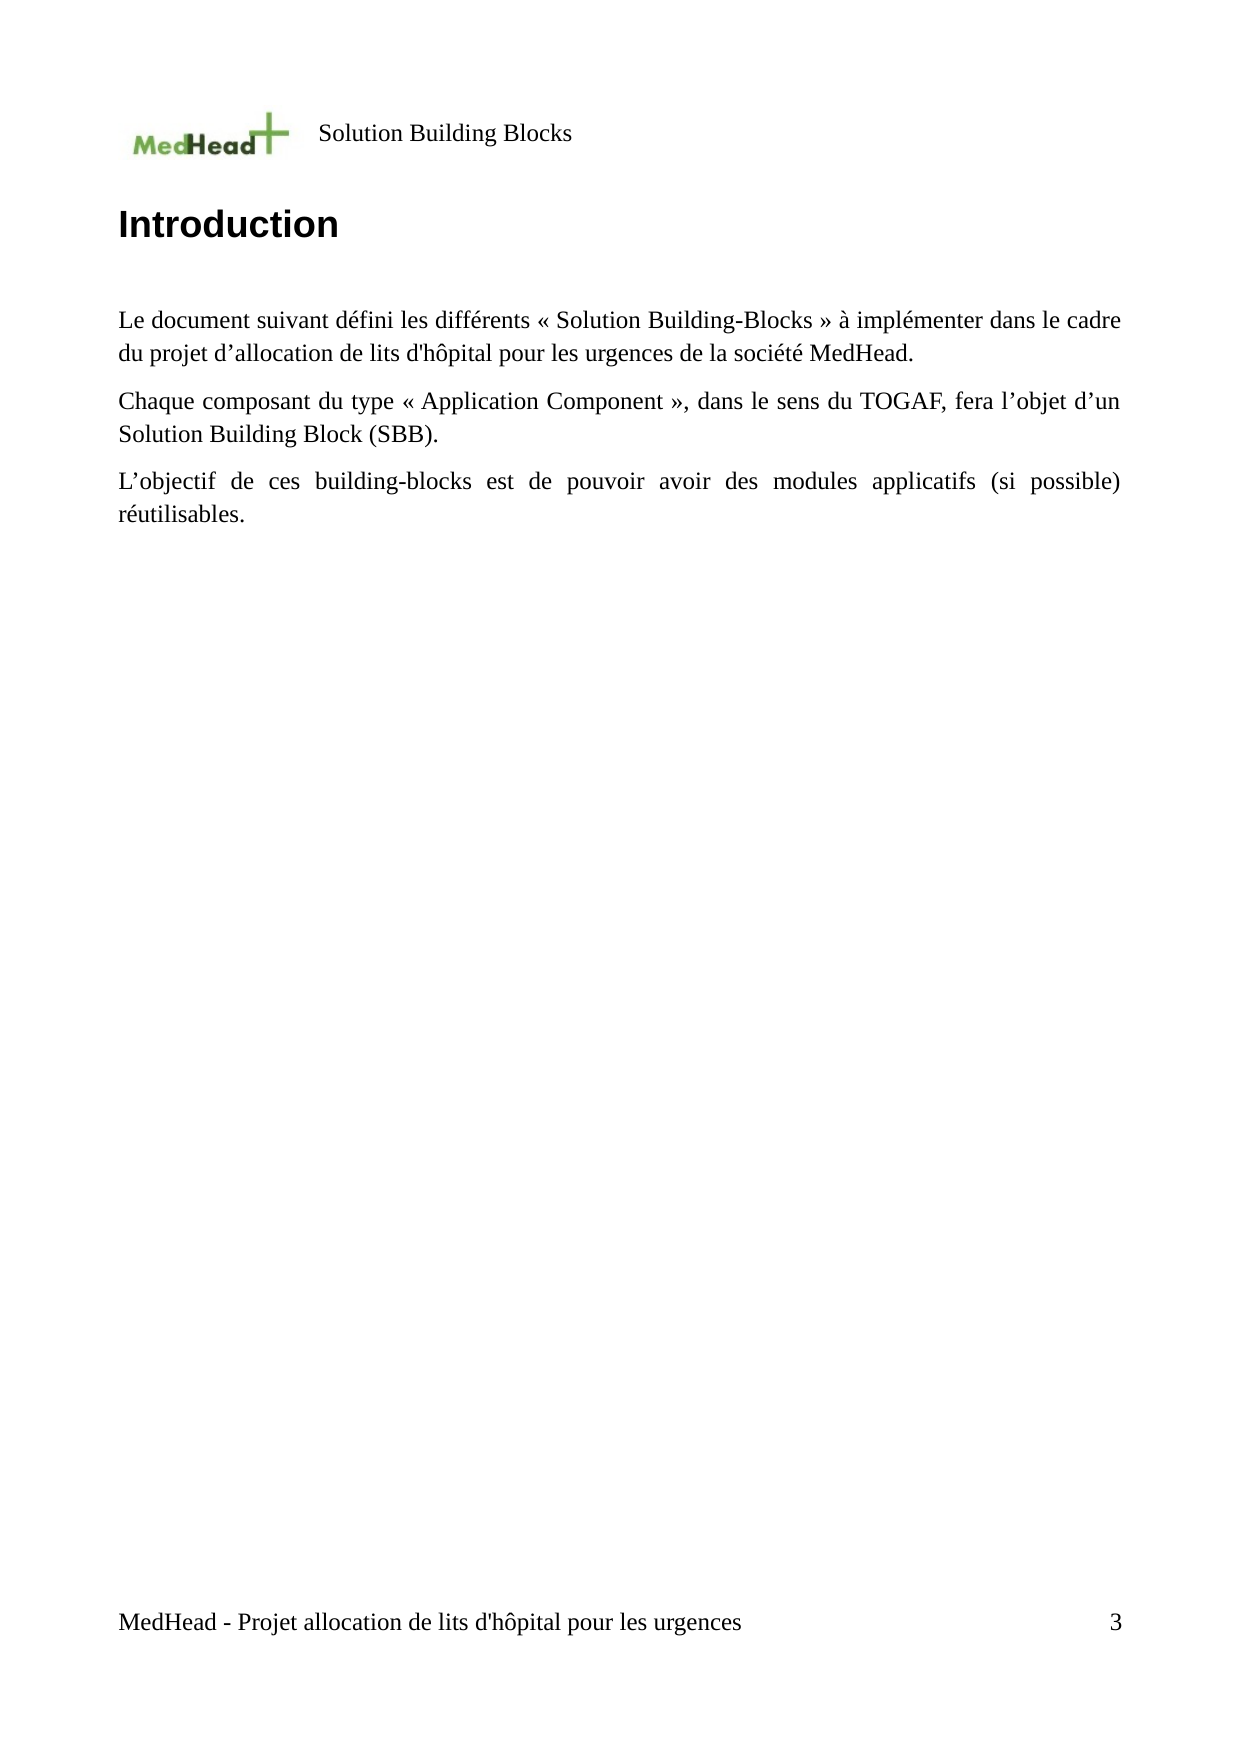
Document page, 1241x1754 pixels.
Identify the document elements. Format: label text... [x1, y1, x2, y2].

subtitle Introduction [118, 201, 1122, 245]
text Le document suivant défini les différents « Solution Building-Blocks » à implémenter dans le cadre du projet d’allocation de lits d'hôpital pour les urgences de la société MedHead. [118, 305, 1122, 367]
text Chaque composant du type « Application Component », dans le sens du TOGAF, fera l’objet d’un Solution Building Block (SBB). [118, 386, 1122, 447]
picture [118, 105, 305, 160]
text L’objectif de ces building-blocks est de pouvoir avoir des modules applicatifs (si possible) réutilisables. [118, 466, 1122, 528]
